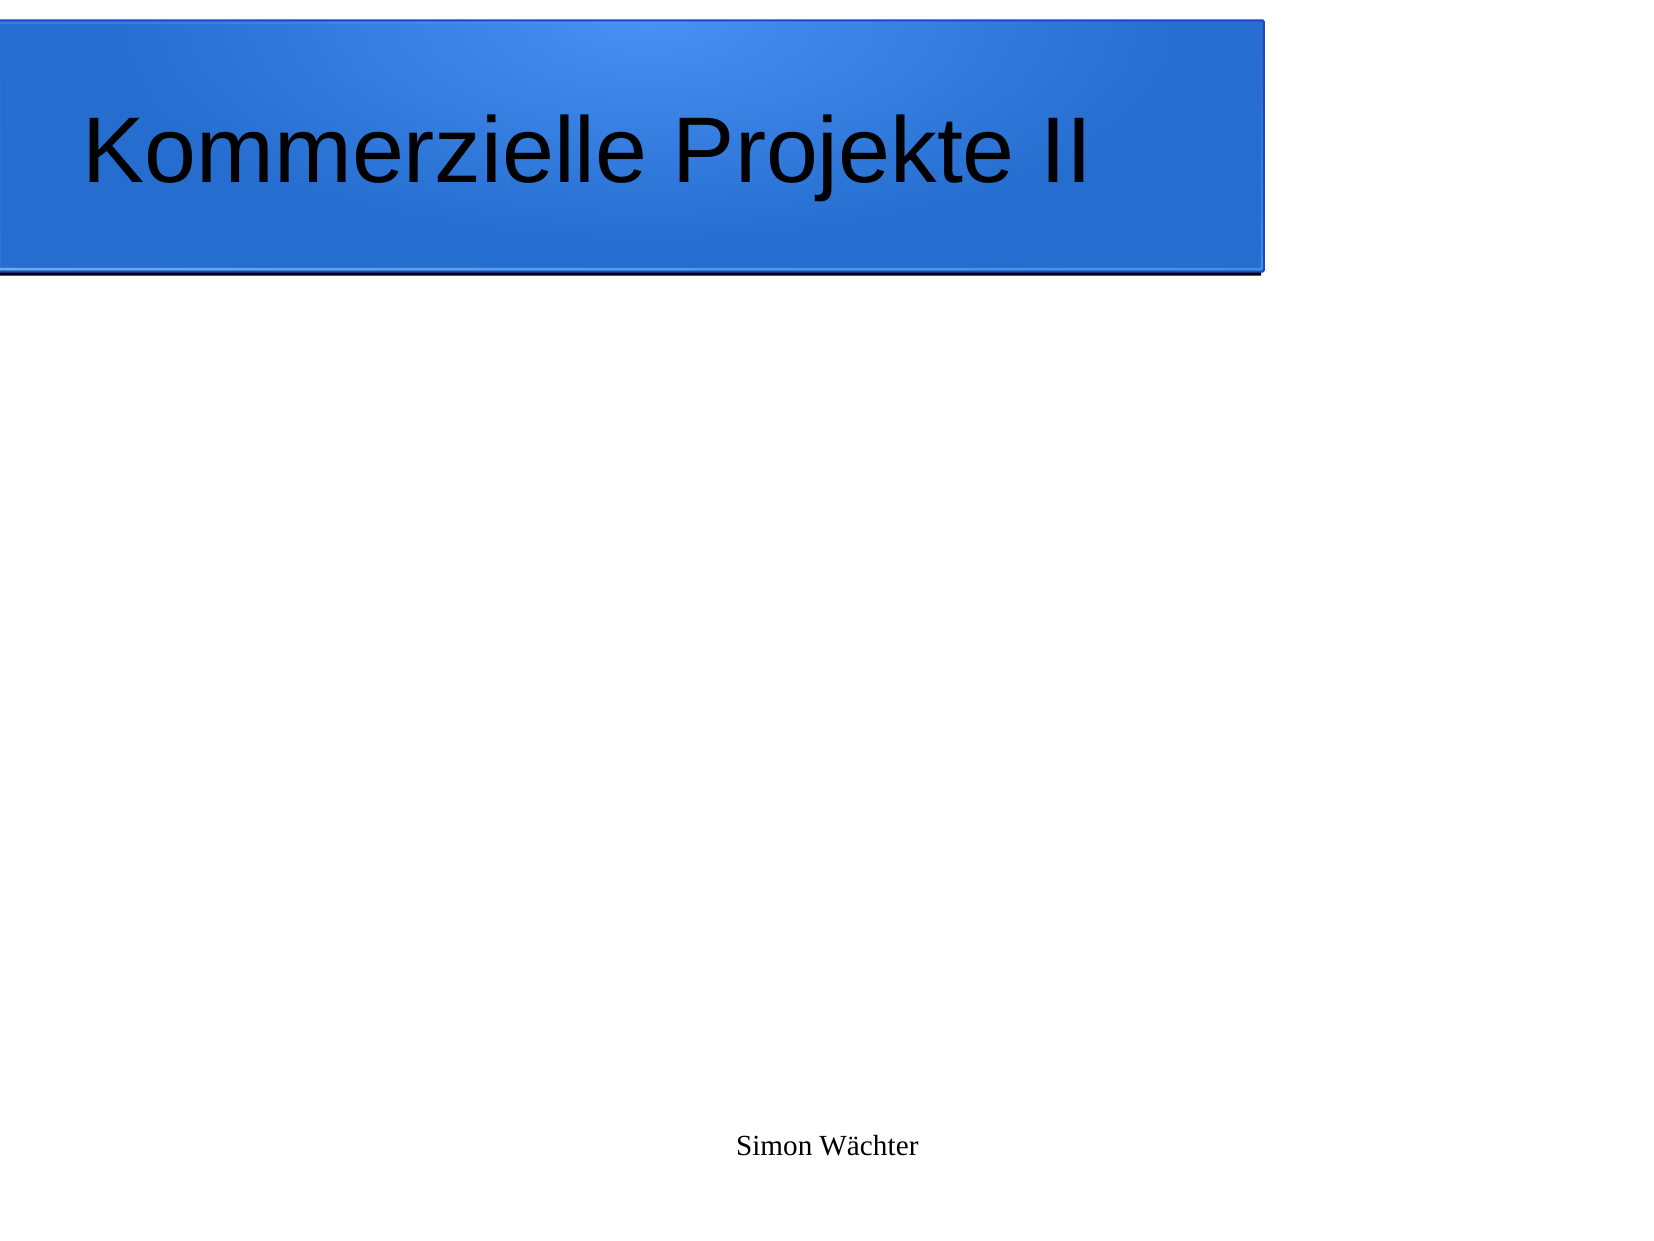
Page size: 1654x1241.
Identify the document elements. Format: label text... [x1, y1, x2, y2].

title Kommerzielle Projekte II [82, 47, 1235, 252]
